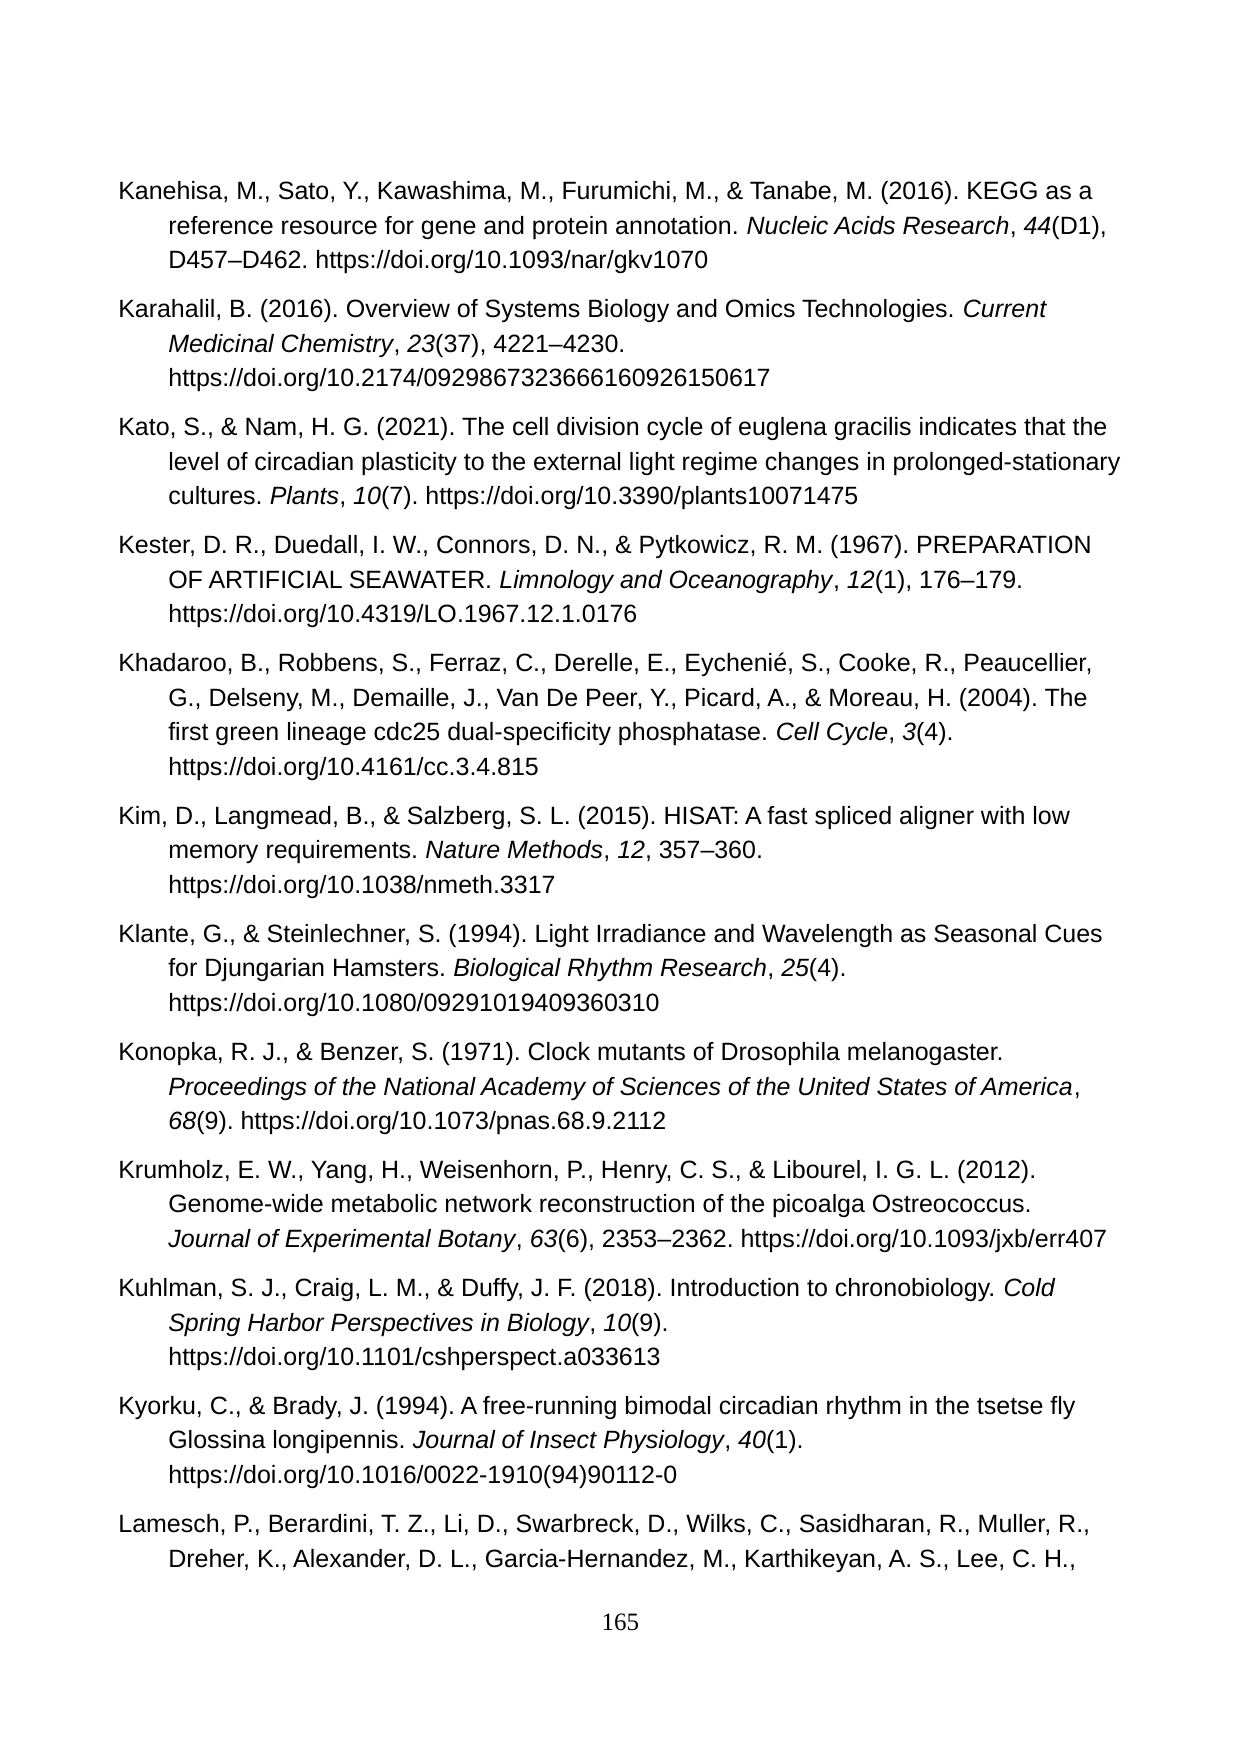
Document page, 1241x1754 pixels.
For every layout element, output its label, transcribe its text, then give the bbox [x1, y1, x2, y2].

text Kyorku, C., & Brady, J. (1994). A free-running bimodal circadian rhythm in the tsetse fly Glossina longipennis. Journal of Insect Physiology, 40(1). https://doi.org/10.1016/0022-1910(94)90112-0 [118, 1391, 1122, 1489]
text Khadaroo, B., Robbens, S., Ferraz, C., Derelle, E., Eychenié, S., Cooke, R., Peaucellier, G., Delseny, M., Demaille, J., Van De Peer, Y., Picard, A., & Moreau, H. (2004). The first green lineage cdc25 dual-specificity phosphatase. Cell Cycle, 3(4). https://doi.org/10.4161/cc.3.4.815 [118, 648, 1122, 781]
text Kanehisa, M., Sato, Y., Kawashima, M., Furumichi, M., & Tanabe, M. (2016). KEGG as a reference resource for gene and protein annotation. Nucleic Acids Research, 44(D1), D457–D462. https://doi.org/10.1093/nar/gkv1070 [118, 176, 1122, 274]
text Klante, G., & Steinlechner, S. (1994). Light Irradiance and Wavelength as Seasonal Cues for Djungarian Hamsters. Biological Rhythm Research, 25(4). https://doi.org/10.1080/09291019409360310 [118, 919, 1122, 1017]
text Karahalil, B. (2016). Overview of Systems Biology and Omics Technologies. Current Medicinal Chemistry, 23(37), 4221–4230. https://doi.org/10.2174/0929867323666160926150617 [118, 294, 1122, 392]
text Lamesch, P., Berardini, T. Z., Li, D., Swarbreck, D., Wilks, C., Sasidharan, R., Muller, R., Dreher, K., Alexander, D. L., Garcia-Hernandez, M., Karthikeyan, A. S., Lee, C. H., [118, 1509, 1122, 1572]
text Krumholz, E. W., Yang, H., Weisenhorn, P., Henry, C. S., & Libourel, I. G. L. (2012). Genome-wide metabolic network reconstruction of the picoalga Ostreococcus. Journal of Experimental Botany, 63(6), 2353–2362. https://doi.org/10.1093/jxb/err407 [118, 1155, 1122, 1253]
text Kim, D., Langmead, B., & Salzberg, S. L. (2015). HISAT: A fast spliced aligner with low memory requirements. Nature Methods, 12, 357–360. https://doi.org/10.1038/nmeth.3317 [118, 801, 1122, 899]
text Kato, S., & Nam, H. G. (2021). The cell division cycle of euglena gracilis indicates that the level of circadian plasticity to the external light regime changes in prolonged‐stationary cultures. Plants, 10(7). https://doi.org/10.3390/plants10071475 [118, 412, 1122, 510]
text Konopka, R. J., & Benzer, S. (1971). Clock mutants of Drosophila melanogaster. Proceedings of the National Academy of Sciences of the United States of America, 68(9). https://doi.org/10.1073/pnas.68.9.2112 [118, 1037, 1122, 1135]
text Kester, D. R., Duedall, I. W., Connors, D. N., & Pytkowicz, R. M. (1967). PREPARATION OF ARTIFICIAL SEAWATER. Limnology and Oceanography, 12(1), 176–179. https://doi.org/10.4319/LO.1967.12.1.0176 [118, 530, 1122, 628]
text Kuhlman, S. J., Craig, L. M., & Duffy, J. F. (2018). Introduction to chronobiology. Cold Spring Harbor Perspectives in Biology, 10(9). https://doi.org/10.1101/cshperspect.a033613 [118, 1273, 1122, 1371]
